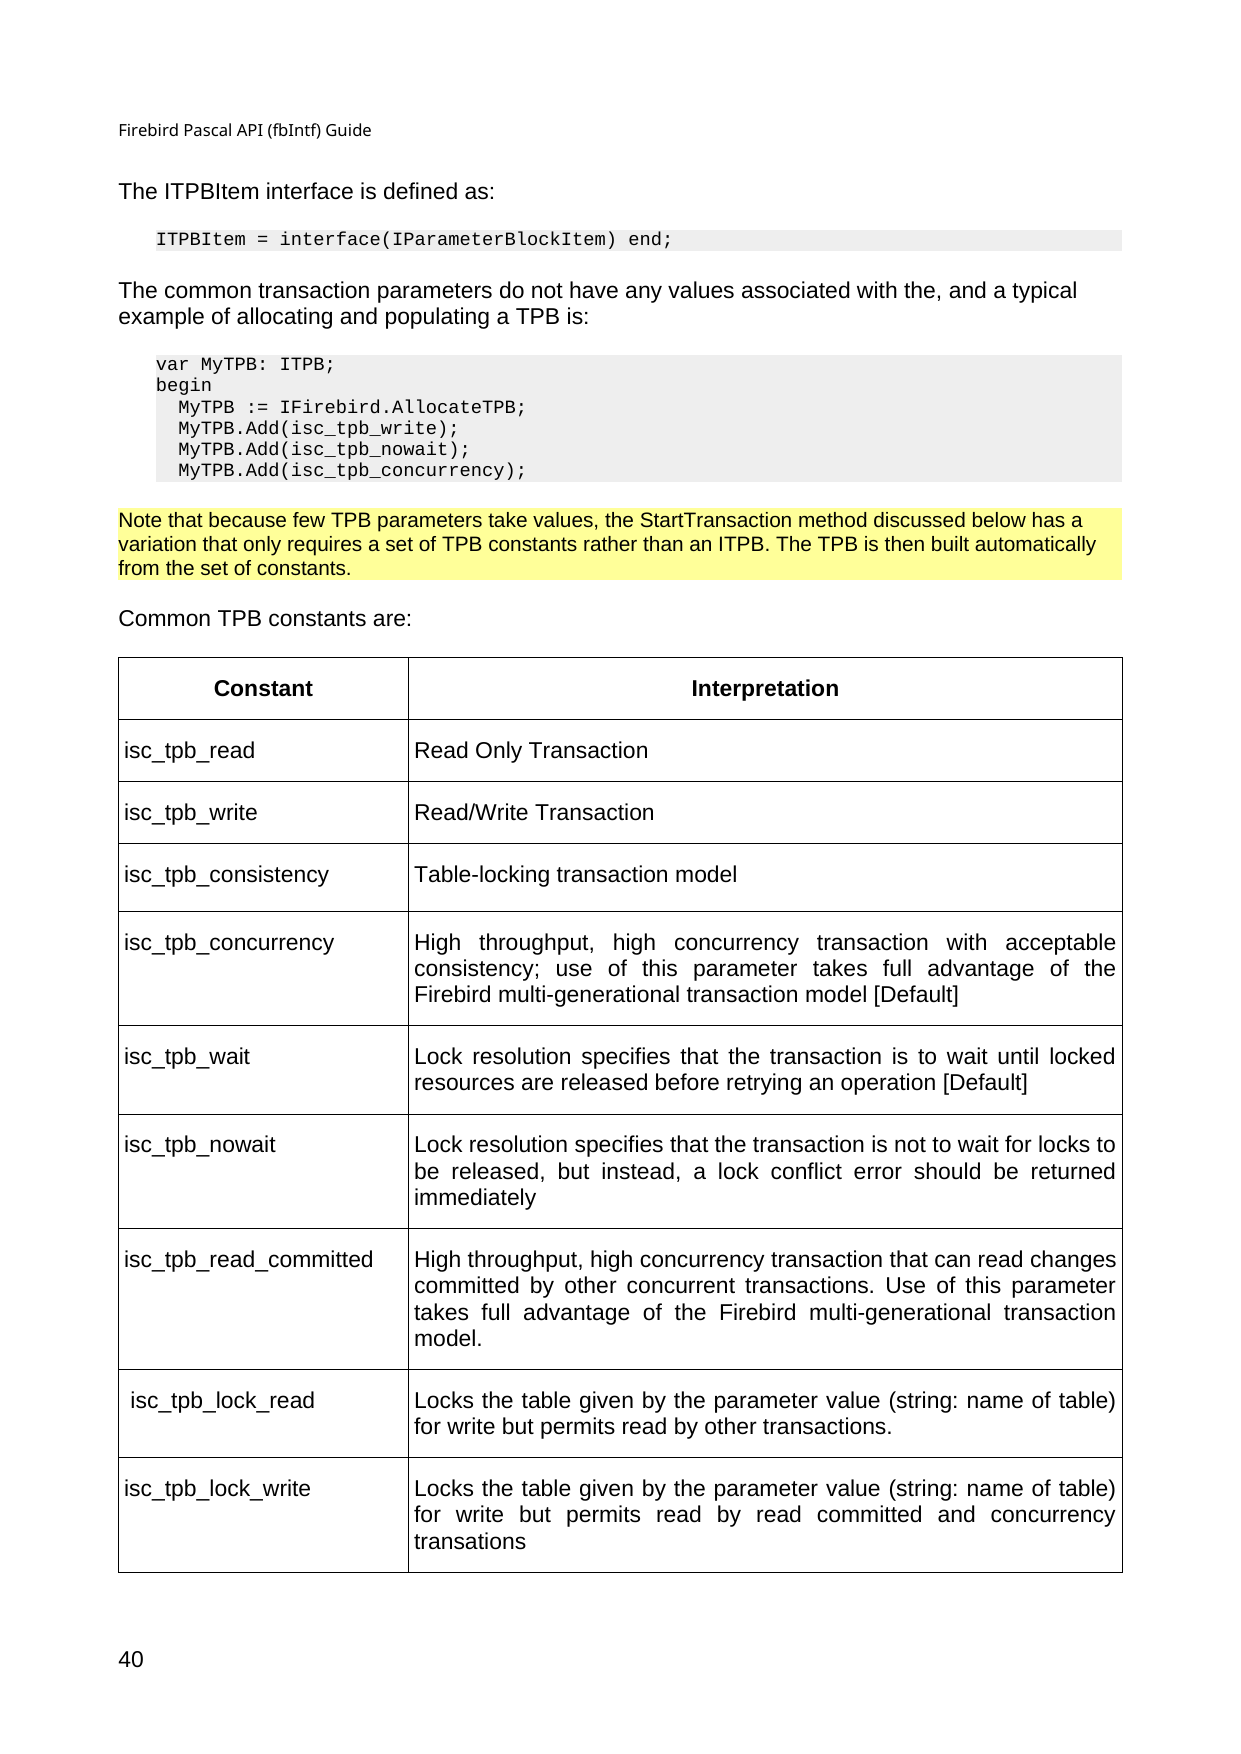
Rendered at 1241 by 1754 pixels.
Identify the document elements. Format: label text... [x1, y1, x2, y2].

table_header Constant [119, 658, 408, 719]
table_cell High throughput, high concurrency transaction with acceptable consistency; use of this parameter takes full advantage of the Firebird multi-generational transaction model [Default] [409, 912, 1122, 1025]
text Common TPB constants are: [118, 605, 1122, 632]
text begin [156, 376, 1122, 397]
table_cell High throughput, high concurrency transaction that can read changes committed by other concurrent transactions. Use of this parameter takes full advantage of the Firebird multi-generational transaction model. [409, 1229, 1122, 1369]
table_cell isc_tpb_lock_write [119, 1458, 408, 1572]
text MyTPB.Add(isc_tpb_write); [156, 419, 1122, 440]
text MyTPB := IFirebird.AllocateTPB; [156, 397, 1122, 419]
table_cell isc_tpb_read_committed [119, 1229, 408, 1369]
table_cell Table-locking transaction model [409, 844, 1122, 911]
table_header Interpretation [409, 658, 1122, 719]
table_cell isc_tpb_write [119, 782, 408, 843]
table_cell Read Only Transaction [409, 720, 1122, 781]
table_cell Lock resolution specifies that the transaction is not to wait for locks to be released, but instead, a lock conflict error should be returned immediately [409, 1115, 1122, 1228]
text MyTPB.Add(isc_tpb_nowait); [156, 440, 1122, 461]
text The common transaction parameters do not have any values associated with the, and a typical example of allocating and populating a TPB is: [118, 277, 1122, 329]
table_cell isc_tpb_concurrency [119, 912, 408, 1025]
table_cell Lock resolution specifies that the transaction is to wait until locked resources are released before retrying an operation [Default] [409, 1026, 1122, 1113]
text MyTPB.Add(isc_tpb_concurrency); [156, 461, 1122, 482]
text ITPBItem = interface(IParameterBlockItem) end; [156, 230, 1122, 251]
text The ITPBItem interface is defined as: [118, 178, 1122, 204]
table_cell isc_tpb_lock_read [119, 1370, 408, 1457]
table_cell Locks the table given by the parameter value (string: name of table) for write but permits read by read committed and concurrency transations [409, 1458, 1122, 1572]
text Note that because few TPB parameters take values, the StartTransaction method discussed below has a variation that only requires a set of TPB constants rather than an ITPB. The TPB is then built automatically from the set of constants. [118, 508, 1122, 580]
table_cell isc_tpb_nowait [119, 1115, 408, 1228]
text var MyTPB: ITPB; [156, 355, 1122, 376]
table_cell isc_tpb_wait [119, 1026, 408, 1113]
table_cell isc_tpb_consistency [119, 844, 408, 911]
table_cell Locks the table given by the parameter value (string: name of table) for write but permits read by other transactions. [409, 1370, 1122, 1457]
table_cell isc_tpb_read [119, 720, 408, 781]
table_cell Read/Write Transaction [409, 782, 1122, 843]
